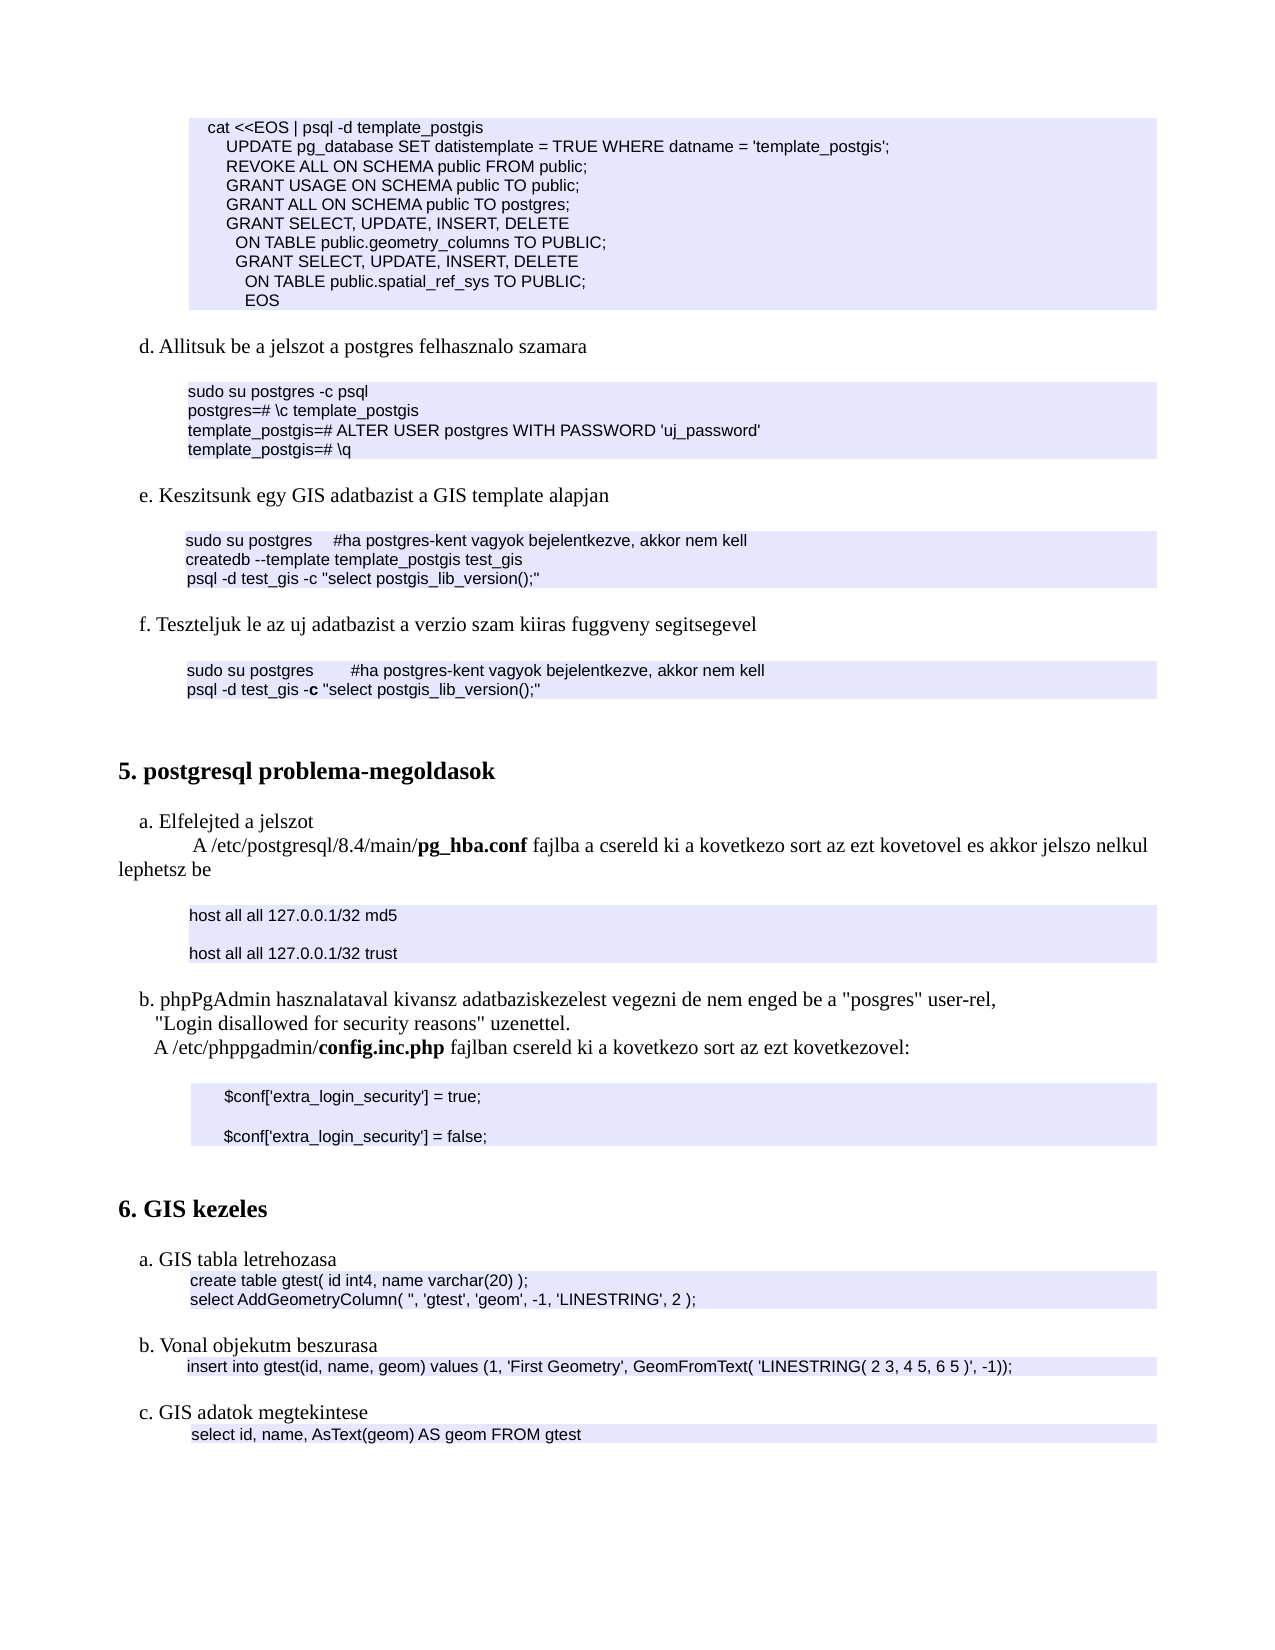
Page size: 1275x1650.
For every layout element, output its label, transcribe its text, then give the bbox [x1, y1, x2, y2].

text ON TABLE public.spatial_ref_sys TO PUBLIC; [189, 271, 1157, 291]
text host all all 127.0.0.1/32 trust [189, 944, 1157, 963]
text createdb --template template_postgis test_gis [185, 550, 1157, 569]
text insert into gtest(id, name, geom) values (1, 'First Geometry', GeomFromText( 'LINESTRING( 2 3, 4 5, 6 5 )', -1)); [187, 1357, 1157, 1376]
text sudo su postgres -c psql [188, 382, 1157, 401]
text sudo su postgres #ha postgres-kent vagyok bejelentkezve, akkor nem kell [187, 661, 1157, 680]
text GRANT SELECT, UPDATE, INSERT, DELETE [189, 252, 1157, 271]
text host all all 127.0.0.1/32 md5 [189, 905, 1157, 924]
text GRANT SELECT, UPDATE, INSERT, DELETE [189, 214, 1157, 233]
text e. Keszitsunk egy GIS adatbazist a GIS template alapjan [118, 483, 1157, 507]
text A /etc/postgresql/8.4/main/pg_hba.conf fajlba a csereld ki a kovetkezo sort az ezt kovetovel es akkor jelszo nelkul lephetsz be [118, 833, 1157, 881]
text select id, name, AsText(geom) AS geom FROM gtest [191, 1424, 1157, 1443]
text template_postgis=# ALTER USER postgres WITH PASSWORD 'uj_password' [188, 420, 1157, 439]
text c. GIS adatok megtekintese [118, 1400, 1157, 1424]
text sudo su postgres #ha postgres-kent vagyok bejelentkezve, akkor nem kell [185, 531, 1157, 550]
text $conf['extra_login_security'] = true; [191, 1083, 1157, 1107]
text REVOKE ALL ON SCHEMA public FROM public; [189, 156, 1157, 176]
text psql -d test_gis -c "select postgis_lib_version();" [187, 680, 1157, 699]
text 6. GIS kezeles [118, 1194, 1157, 1222]
text psql -d test_gis -c "select postgis_lib_version();" [187, 569, 1157, 588]
text b. Vonal objekutm beszurasa [118, 1333, 1157, 1357]
text GRANT USAGE ON SCHEMA public TO public; [189, 176, 1157, 195]
text 5. postgresql problema-megoldasok [118, 756, 1157, 785]
text f. Teszteljuk le az uj adatbazist a verzio szam kiiras fuggveny segitsegevel [118, 612, 1157, 636]
text $conf['extra_login_security'] = false; [191, 1126, 1157, 1146]
text template_postgis=# \q [188, 439, 1157, 459]
text cat <<EOS | psql -d template_postgis [189, 118, 1157, 137]
text EOS [189, 291, 1157, 310]
text GRANT ALL ON SCHEMA public TO postgres; [189, 195, 1157, 214]
text create table gtest( id int4, name varchar(20) ); [190, 1271, 1157, 1290]
text UPDATE pg_database SET datistemplate = TRUE WHERE datname = 'template_postgis'; [189, 137, 1157, 156]
text ON TABLE public.geometry_columns TO PUBLIC; [189, 233, 1157, 252]
text b. phpPgAdmin hasznalataval kivansz adatbaziskezelest vegezni de nem enged be a "posgres" user-rel, [118, 987, 1157, 1011]
text d. Allitsuk be a jelszot a postgres felhasznalo szamara [118, 334, 1157, 358]
text select AddGeometryColumn( '', 'gtest', 'geom', -1, 'LINESTRING', 2 ); [190, 1290, 1157, 1309]
text A /etc/phppgadmin/config.inc.php fajlban csereld ki a kovetkezo sort az ezt kovetkezovel: [118, 1035, 1157, 1059]
text postgres=# \c template_postgis [188, 401, 1157, 420]
text a. GIS tabla letrehozasa [118, 1247, 1157, 1271]
text a. Elfelejted a jelszot [118, 809, 1157, 833]
text "Login disallowed for security reasons" uzenettel. [118, 1011, 1157, 1035]
